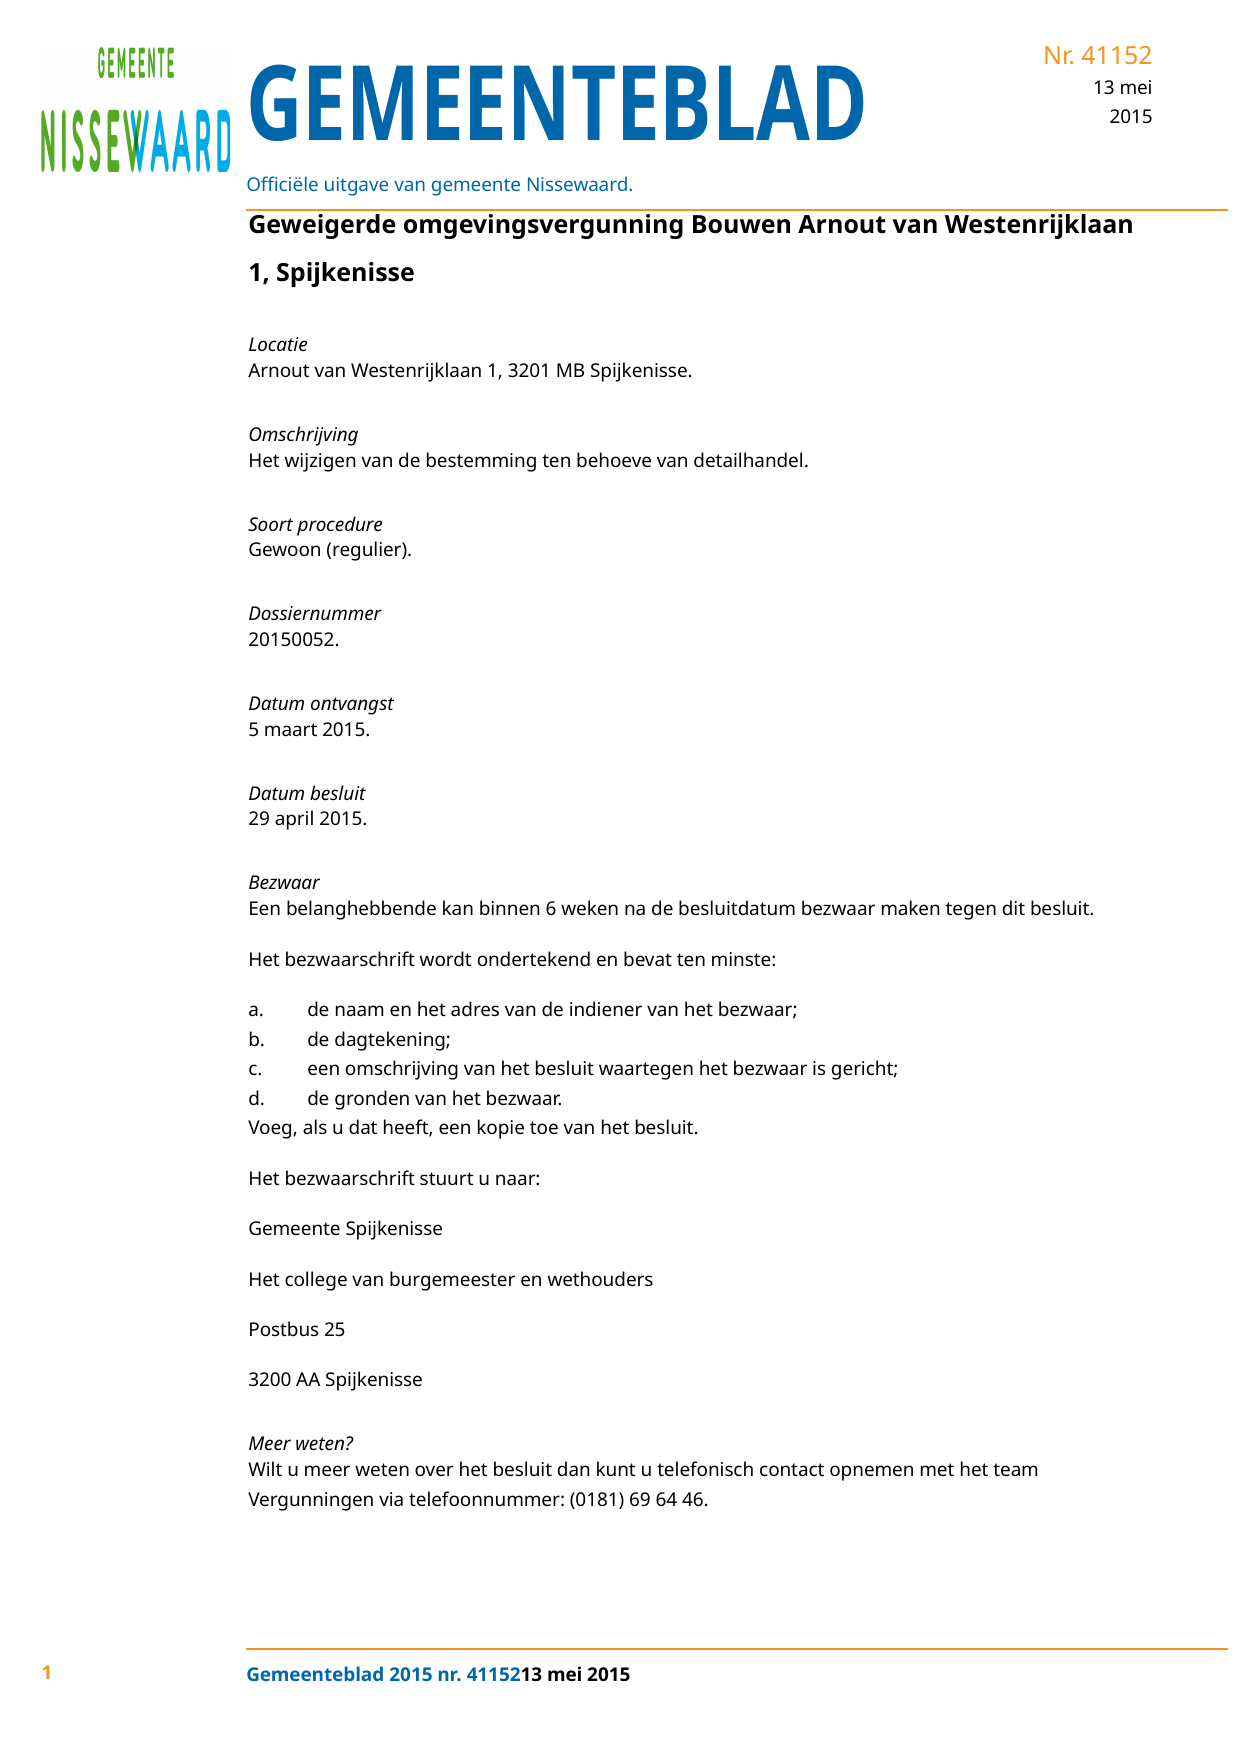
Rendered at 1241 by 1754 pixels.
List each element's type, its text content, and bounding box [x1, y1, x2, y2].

text Datum ontvangst [248, 690, 1152, 716]
text Het wijzigen van de bestemming ten behoeve van detailhandel. [248, 447, 1152, 473]
text Dossiernummer [248, 601, 1152, 626]
text 3200 AA Spijkenisse [248, 1367, 1152, 1392]
text Voeg, als u dat heeft, een kopie toe van het besluit. [248, 1114, 1152, 1140]
text Meer weten? [248, 1431, 1152, 1456]
text Arnout van Westenrijklaan 1, 3201 MB Spijkenisse. [248, 357, 1152, 383]
text Bezwaar [248, 869, 1152, 895]
text Postbus 25 [248, 1316, 1152, 1342]
text Geweigerde omgevingsvergunning Bouwen Arnout van Westenrijklaan 1, Spijkenisse [248, 211, 1152, 288]
text 20150052. [248, 626, 1152, 652]
picture [41, 47, 231, 172]
list de dagtekening; [248, 1026, 1152, 1051]
picture [201, 122, 206, 138]
list een omschrijving van het besluit waartegen het bezwaar is gericht; [248, 1055, 1152, 1081]
text Het bezwaarschrift wordt ondertekend en bevat ten minste: [248, 946, 1152, 971]
text Een belanghebbende kan binnen 6 weken na de besluitdatum bezwaar maken tegen dit besluit. [248, 895, 1152, 921]
text Gewoon (regulier). [248, 537, 1152, 562]
picture [154, 157, 165, 172]
picture [222, 122, 227, 160]
list de gronden van het bezwaar. [248, 1085, 1152, 1111]
text 5 maart 2015. [248, 716, 1152, 742]
text Het college van burgemeester en wethouders [248, 1266, 1152, 1291]
text 29 april 2015. [248, 806, 1152, 831]
picture [176, 157, 187, 172]
text Omschrijving [248, 421, 1152, 447]
text Gemeente Spijkenisse [248, 1215, 1152, 1241]
text Het bezwaarschrift stuurt u naar: [248, 1165, 1152, 1191]
text Datum besluit [248, 780, 1152, 806]
text Soort procedure [248, 511, 1152, 537]
text Wilt u meer weten over het besluit dan kunt u telefonisch contact opnemen met het team Vergunningen via telefoonnummer: (0181) 69 64 46. [248, 1456, 1152, 1512]
list de naam en het adres van de indiener van het bezwaar; [248, 996, 1152, 1022]
picture [200, 151, 206, 172]
text Locatie [248, 331, 1152, 357]
